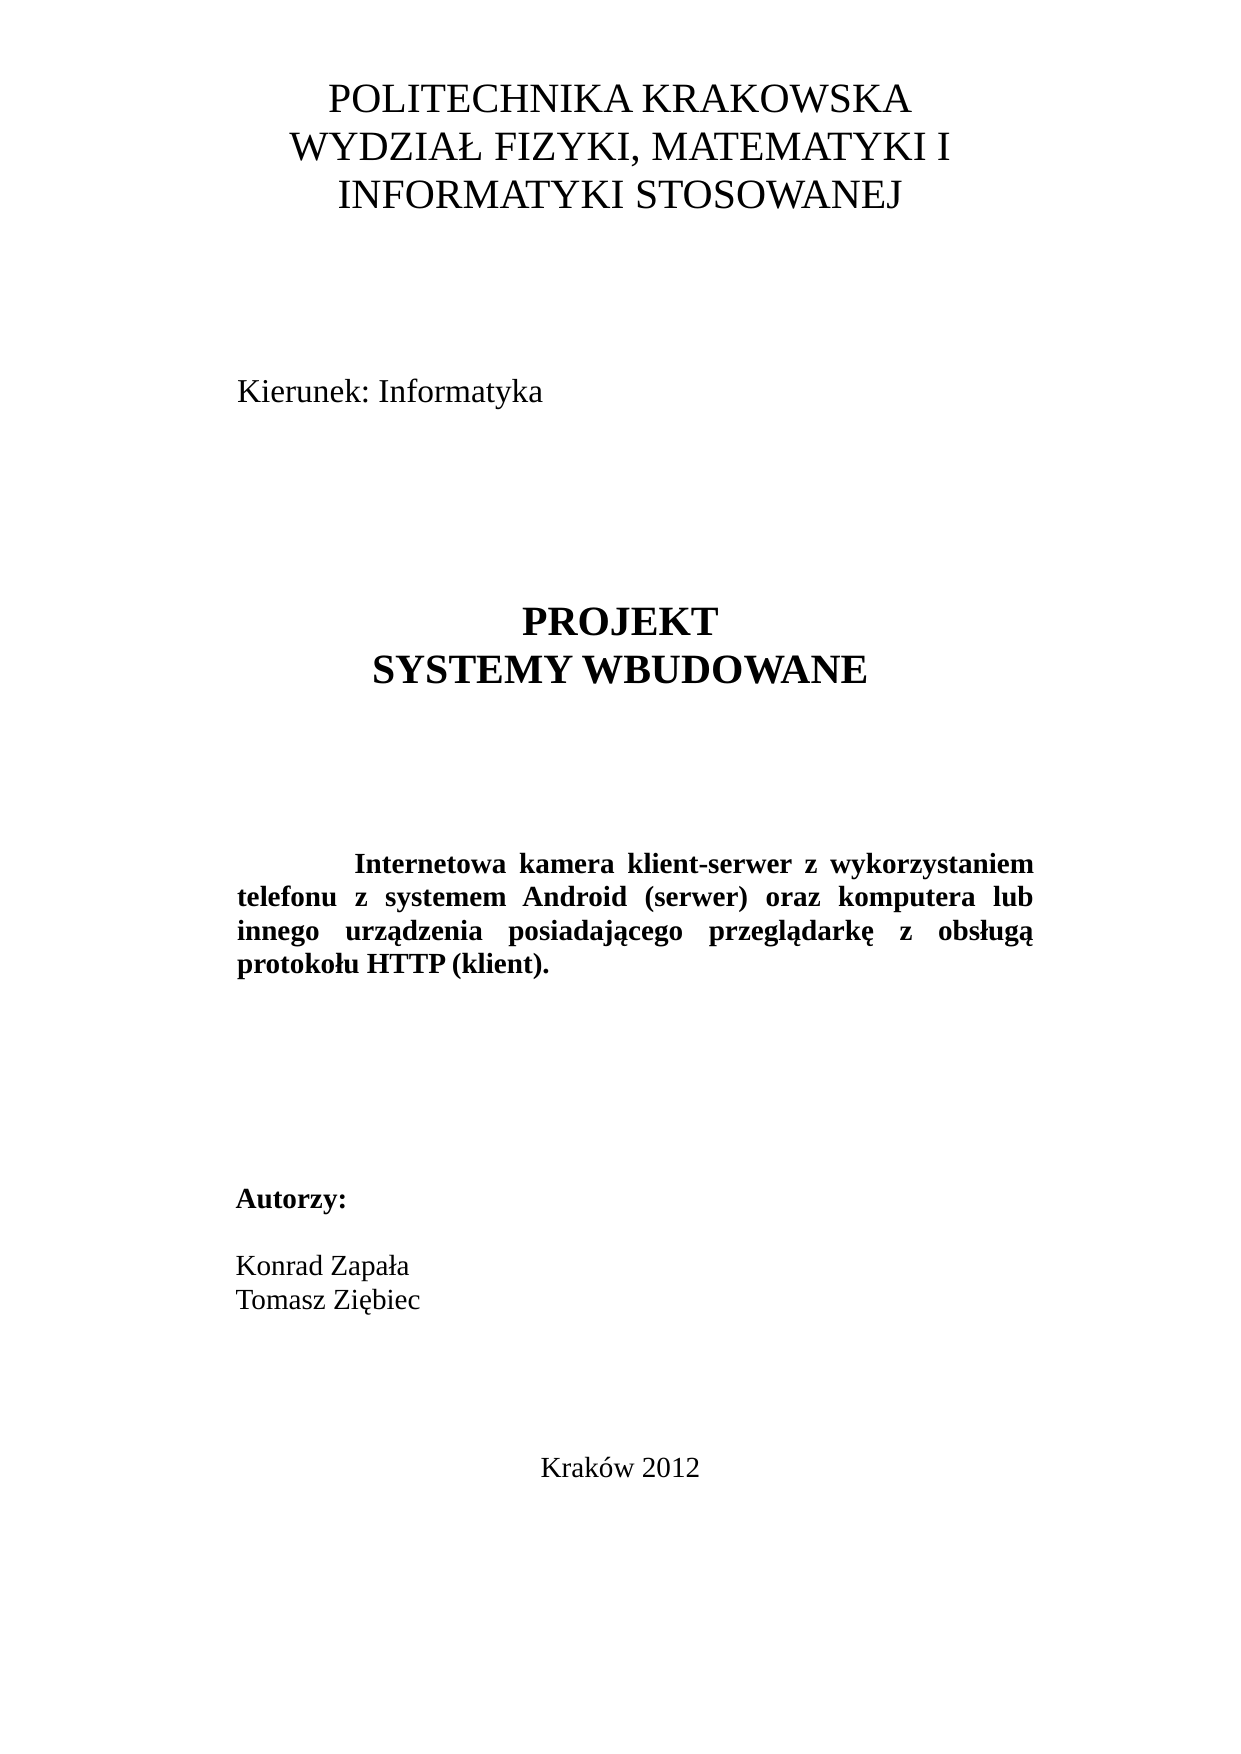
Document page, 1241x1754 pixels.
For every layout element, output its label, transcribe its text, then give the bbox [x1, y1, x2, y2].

text POLITECHNIKA KRAKOWSKA [118, 74, 1122, 122]
text PROJEKT [118, 597, 1122, 645]
text Kraków 2012 [118, 1450, 1122, 1483]
text Tomasz Ziębiec [118, 1282, 1122, 1316]
text Autorzy: [118, 1181, 1122, 1215]
text Konrad Zapała [118, 1248, 1122, 1282]
text Internetowa kamera klient-serwer z wykorzystaniem telefonu z systemem Android (serwer) oraz komputera lub innego urządzenia posiadającego przeglądarkę z obsługą protokołu HTTP (klient). [237, 846, 1034, 980]
text WYDZIAŁ FIZYKI, MATEMATYKI I [118, 122, 1122, 169]
text SYSTEMY WBUDOWANE [118, 645, 1122, 693]
text Kierunek: Informatyka [118, 372, 1122, 410]
text INFORMATYKI STOSOWANEJ [118, 169, 1122, 217]
